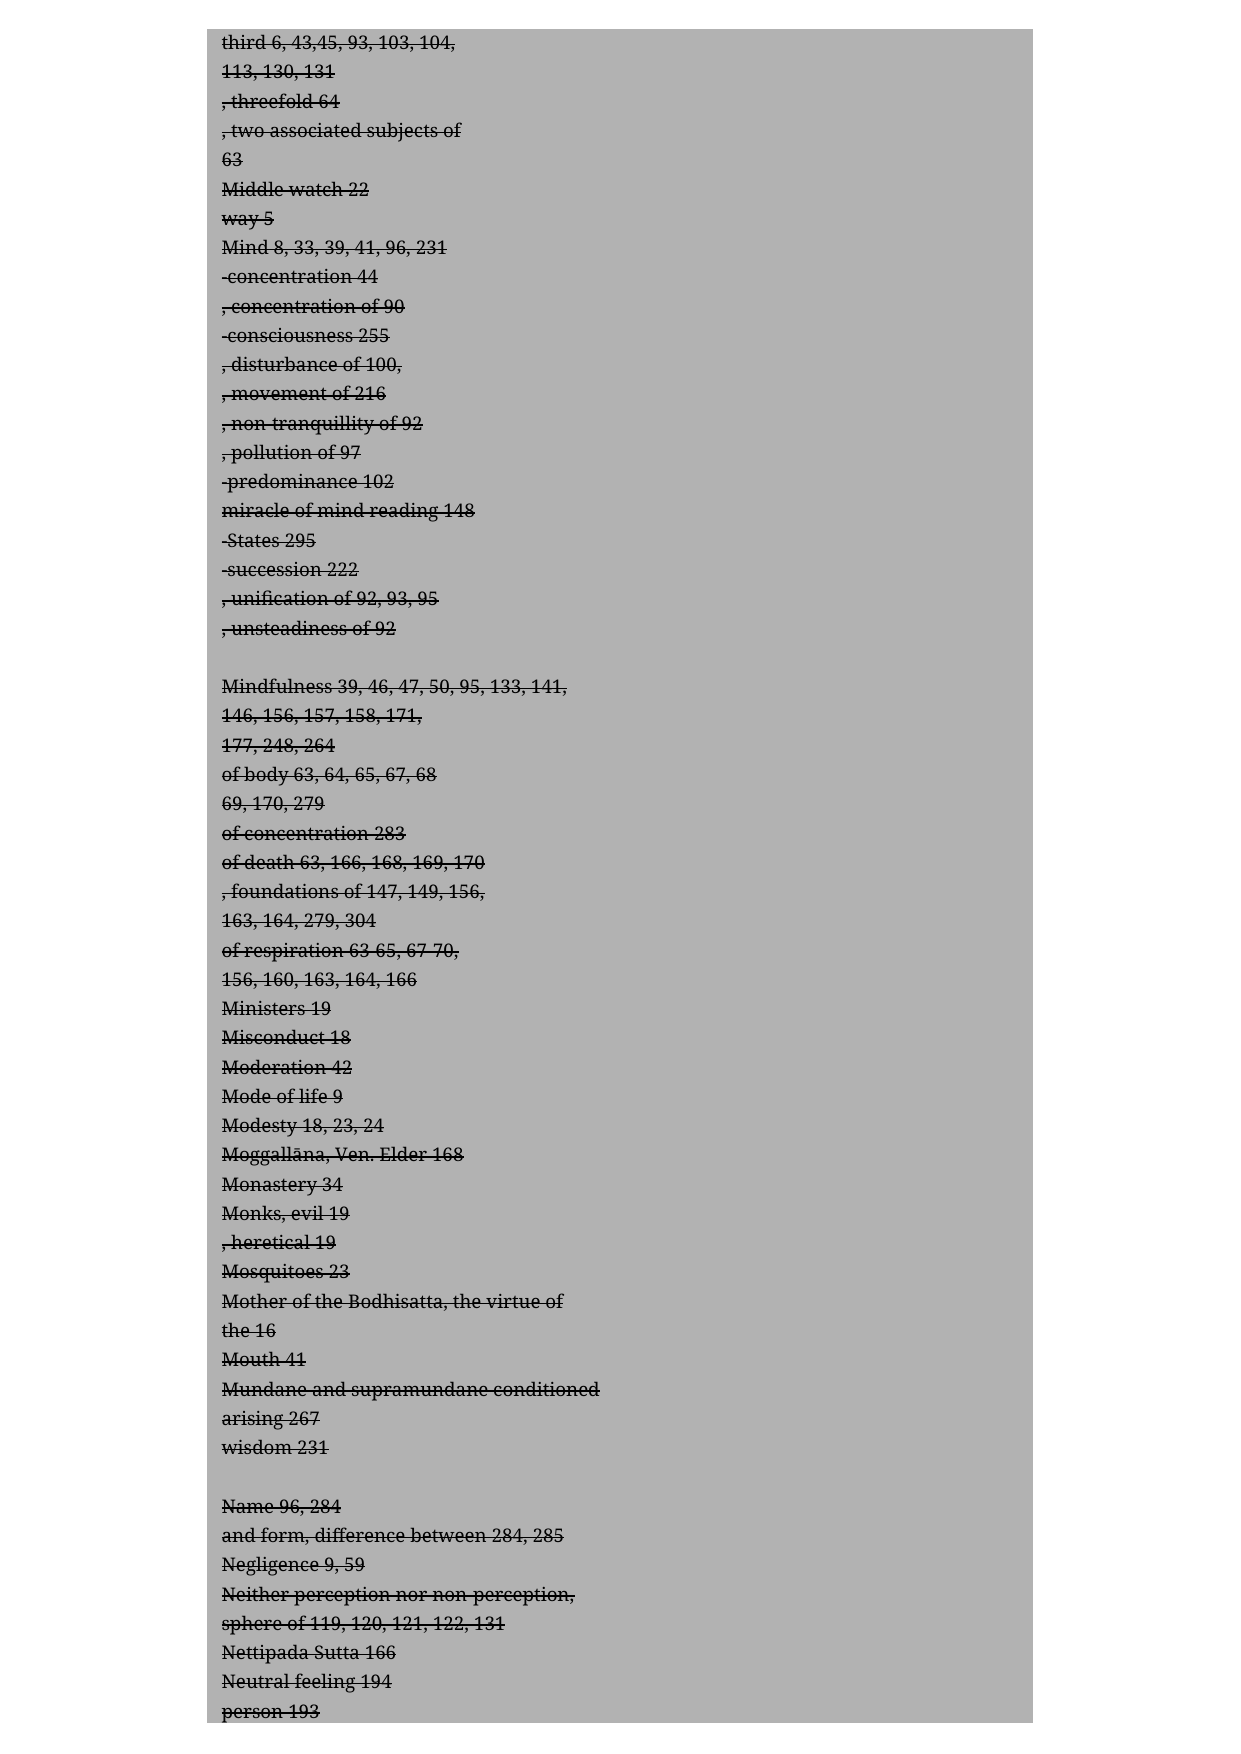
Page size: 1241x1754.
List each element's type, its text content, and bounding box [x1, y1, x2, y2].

text of death 63, 166, 168, 169, 170 [207, 849, 1033, 874]
text , concentration of 90 [207, 293, 1033, 318]
text -consciousness 255 [207, 322, 1033, 348]
text person 193 [207, 1698, 1033, 1723]
text Neutral feeling 194 [207, 1669, 1033, 1694]
text , foundations of 147, 149, 156, [207, 878, 1033, 904]
text , unification of 92, 93, 95 [207, 586, 1033, 611]
text 146, 156, 157, 158, 171, [207, 703, 1033, 728]
text Modesty 18, 23, 24 [207, 1112, 1033, 1138]
text Name 96, 284 [207, 1493, 1033, 1518]
text Mindfulness 39, 46, 47, 50, 95, 133, 141, [207, 673, 1033, 699]
text -succession 222 [207, 556, 1033, 582]
text , threefold 64 [207, 88, 1033, 113]
text miracle of mind reading 148 [207, 498, 1033, 523]
text sphere of 119, 120, 121, 122, 131 [207, 1610, 1033, 1636]
text way 5 [207, 205, 1033, 231]
text , heretical 19 [207, 1229, 1033, 1255]
text and form, difference between 284, 285 [207, 1522, 1033, 1548]
text Mind 8, 33, 39, 41, 96, 231 [207, 234, 1033, 260]
text of respiration 63-65, 67-70, [207, 937, 1033, 962]
text 113, 130, 131 [207, 59, 1033, 84]
text , disturbance of 100, [207, 351, 1033, 377]
text , movement of 216 [207, 381, 1033, 406]
text Monastery 34 [207, 1171, 1033, 1197]
text -concentration 44 [207, 264, 1033, 289]
text of concentration 283 [207, 820, 1033, 845]
text Negligence 9, 59 [207, 1552, 1033, 1577]
text Mother of the Bodhisatta, the virtue of [207, 1288, 1033, 1314]
text 69, 170, 279 [207, 791, 1033, 816]
text Neither perception nor non-perception, [207, 1581, 1033, 1606]
text of body 63, 64, 65, 67, 68 [207, 761, 1033, 787]
text Ministers 19 [207, 995, 1033, 1021]
text Misconduct 18 [207, 1025, 1033, 1050]
text Mouth 41 [207, 1347, 1033, 1372]
text wisdom 231 [207, 1434, 1033, 1460]
text 63 [207, 147, 1033, 172]
text arising 267 [207, 1405, 1033, 1431]
text 156, 160, 163, 164, 166 [207, 966, 1033, 992]
text -predominance 102 [207, 468, 1033, 494]
text -States 295 [207, 527, 1033, 553]
text Monks, evil 19 [207, 1200, 1033, 1226]
text Nettipada Sutta 166 [207, 1639, 1033, 1665]
text Moderation 42 [207, 1054, 1033, 1079]
text , unsteadiness of 92 [207, 615, 1033, 640]
text third 6, 43,45, 93, 103, 104, [207, 29, 1033, 55]
text Middle watch 22 [207, 176, 1033, 201]
text 177, 248, 264 [207, 732, 1033, 757]
text , two associated subjects of [207, 117, 1033, 143]
text Moggallāna, Ven. Elder 168 [207, 1142, 1033, 1167]
text Mosquitoes 23 [207, 1259, 1033, 1284]
text the 16 [207, 1317, 1033, 1343]
text 163, 164, 279, 304 [207, 908, 1033, 933]
text , non-tranquillity of 92 [207, 410, 1033, 436]
text Mundane and supramundane conditioned [207, 1376, 1033, 1401]
text Mode of life 9 [207, 1083, 1033, 1109]
text , pollution of 97 [207, 439, 1033, 465]
